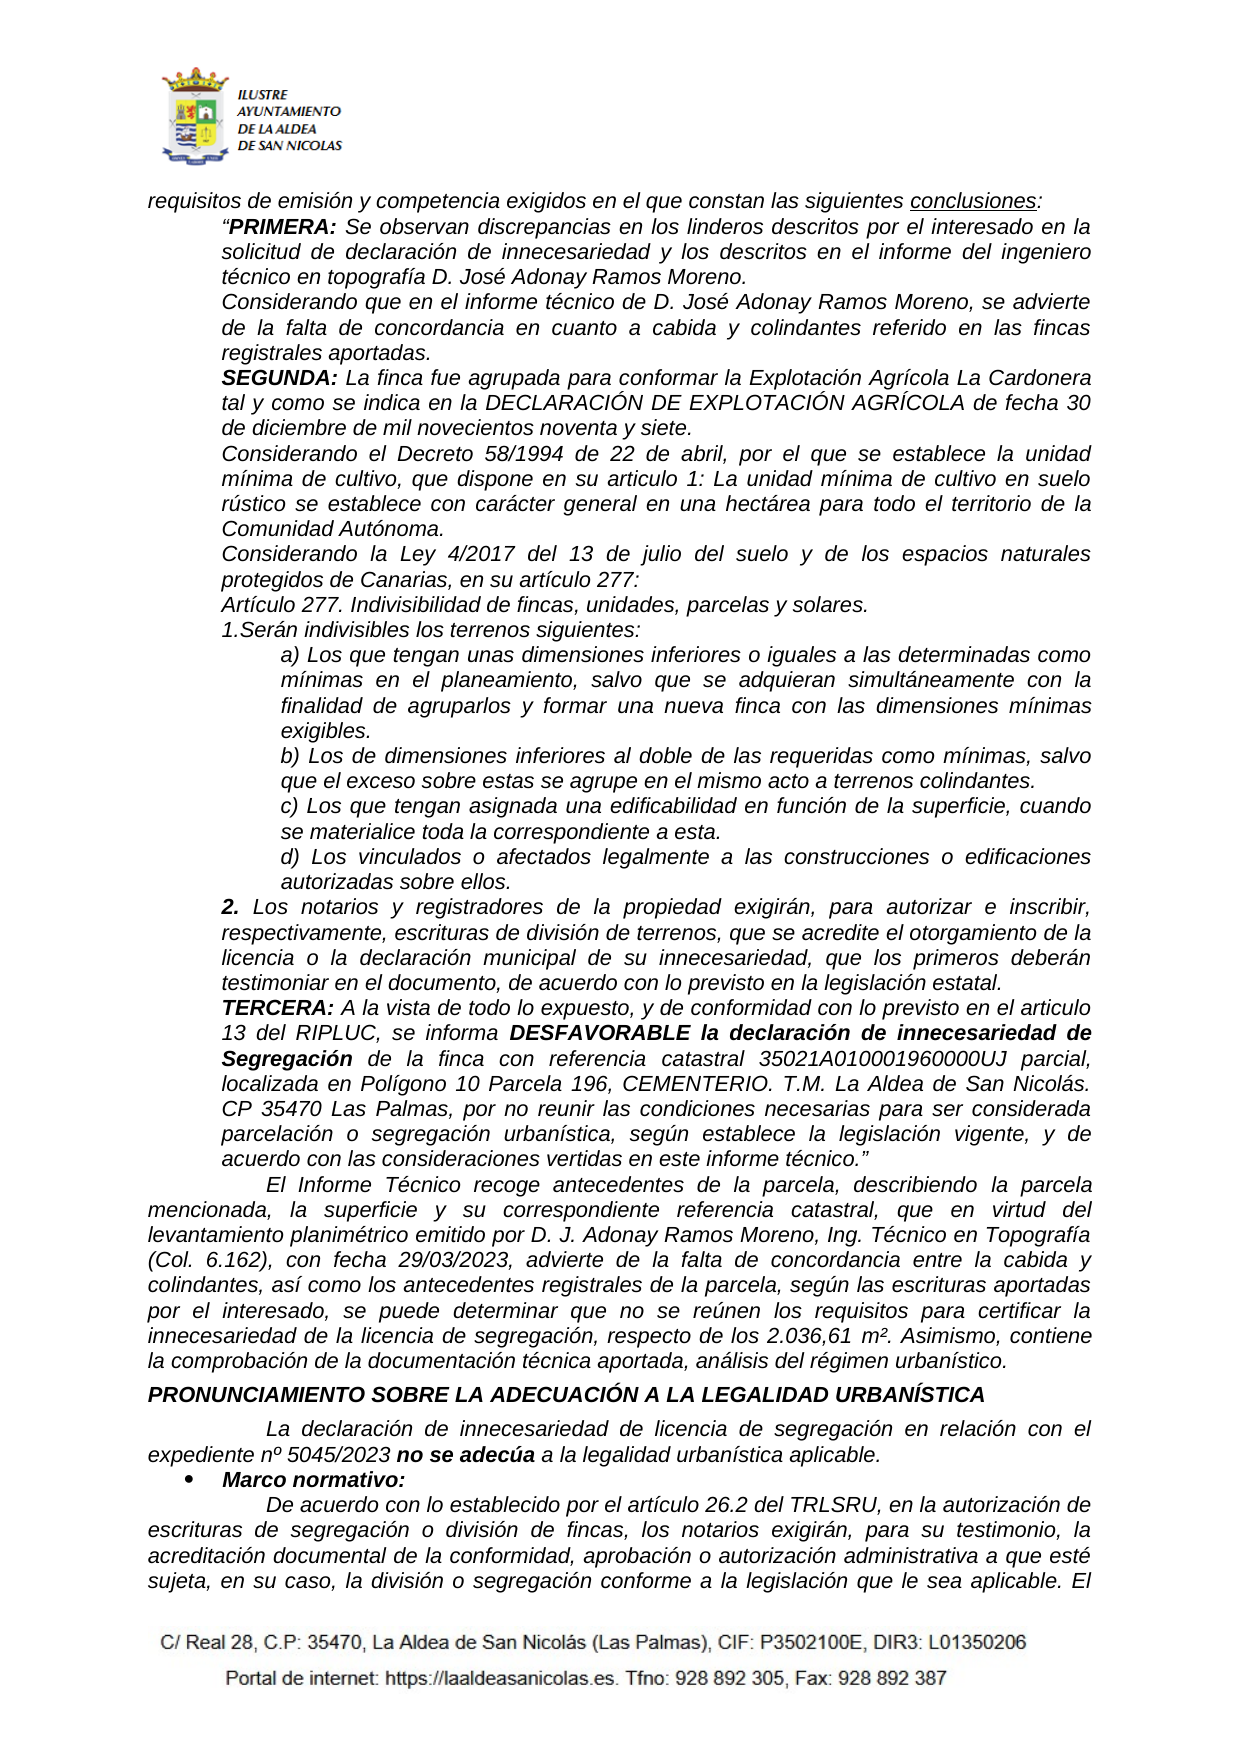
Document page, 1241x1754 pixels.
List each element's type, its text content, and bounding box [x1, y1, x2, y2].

text Considerando que en el informe técnico de D. José Adonay Ramos Moreno, se advierte de la falta de concordancia en cuanto a cabida y colindantes referido en las fincas registrales aportadas. [221, 289, 1093, 365]
text Considerando la Ley 4/2017 del 13 de julio del suelo y de los espacios naturales protegidos de Canarias, en su artículo 277: [221, 541, 1093, 592]
list Marco normativo: [185, 1467, 1093, 1492]
picture [148, 59, 358, 173]
text La declaración de innecesariedad de licencia de segregación en relación con el expediente nº 5045/2023 no se adecúa a la legalidad urbanística aplicable. [148, 1416, 1093, 1467]
text TERCERA: A la vista de todo lo expuesto, y de conformidad con lo previsto en el articulo 13 del RIPLUC, se informa DESFAVORABLE la declaración de innecesariedad de Segregación de la finca con referencia catastral 35021A010001960000UJ parcial, localizada en Polígono 10 Parcela 196, CEMENTERIO. T.M. La Aldea de San Nicolás. CP 35470 Las Palmas, por no reunir las condiciones necesarias para ser considerada parcelación o segregación urbanística, según establece la legislación vigente, y de acuerdo con las consideraciones vertidas en este informe técnico.” [221, 995, 1093, 1172]
picture [148, 1626, 1034, 1694]
text “PRIMERA: Se observan discrepancias en los linderos descritos por el interesado en la solicitud de declaración de innecesariedad y los descritos en el informe del ingeniero técnico en topografía D. José Adonay Ramos Moreno. [221, 214, 1093, 289]
text b) Los de dimensiones inferiores al doble de las requeridas como mínimas, salvo que el exceso sobre estas se agrupe en el mismo acto a terrenos colindantes. [280, 743, 1093, 793]
text 1.Serán indivisibles los terrenos siguientes: [221, 617, 1093, 642]
text a) Los que tengan unas dimensiones inferiores o iguales a las determinadas como mínimas en el planeamiento, salvo que se adquieran simultáneamente con la finalidad de agruparlos y formar una nueva finca con las dimensiones mínimas exigibles. [280, 642, 1093, 743]
text SEGUNDA: La finca fue agrupada para conformar la Explotación Agrícola La Cardonera tal y como se indica en la DECLARACIÓN DE EXPLOTACIÓN AGRÍCOLA de fecha 30 de diciembre de mil novecientos noventa y siete. [221, 365, 1093, 441]
text El Informe Técnico recoge antecedentes de la parcela, describiendo la parcela mencionada, la superficie y su correspondiente referencia catastral, que en virtud del levantamiento planimétrico emitido por D. J. Adonay Ramos Moreno, Ing. Técnico en Topografía (Col. 6.162), con fecha 29/03/2023, advierte de la falta de concordancia entre la cabida y colindantes, así como los antecedentes registrales de la parcela, según las escrituras aportadas por el interesado, se puede determinar que no se reúnen los requisitos para certificar la innecesariedad de la licencia de segregación, respecto de los 2.036,61 m². Asimismo, contiene la comprobación de la documentación técnica aportada, análisis del régimen urbanístico. [148, 1172, 1093, 1373]
text 2. Los notarios y registradores de la propiedad exigirán, para autorizar e inscribir, respectivamente, escrituras de división de terrenos, que se acredite el otorgamiento de la licencia o la declaración municipal de su innecesariedad, que los primeros deberán testimoniar en el documento, de acuerdo con lo previsto en la legislación estatal. [221, 894, 1093, 995]
text requisitos de emisión y competencia exigidos en el que constan las siguientes conclusiones: [148, 188, 1093, 214]
subtitle PRONUNCIAMIENTO SOBRE LA ADECUACIÓN A LA LEGALIDAD URBANÍSTICA [148, 1382, 1093, 1407]
text Considerando el Decreto 58/1994 de 22 de abril, por el que se establece la unidad mínima de cultivo, que dispone en su articulo 1: La unidad mínima de cultivo en suelo rústico se establece con carácter general en una hectárea para todo el territorio de la Comunidad Autónoma. [221, 441, 1093, 541]
text De acuerdo con lo establecido por el artículo 26.2 del TRLSRU, en la autorización de escrituras de segregación o división de fincas, los notarios exigirán, para su testimonio, la acreditación documental de la conformidad, aprobación o autorización administrativa a que esté sujeta, en su caso, la división o segregación conforme a la legislación que le sea aplicable. El [148, 1492, 1093, 1593]
text d) Los vinculados o afectados legalmente a las construcciones o edificaciones autorizadas sobre ellos. [280, 844, 1093, 894]
text Artículo 277. Indivisibilidad de fincas, unidades, parcelas y solares. [221, 592, 1093, 617]
text c) Los que tengan asignada una edificabilidad en función de la superficie, cuando se materialice toda la correspondiente a esta. [280, 793, 1093, 844]
